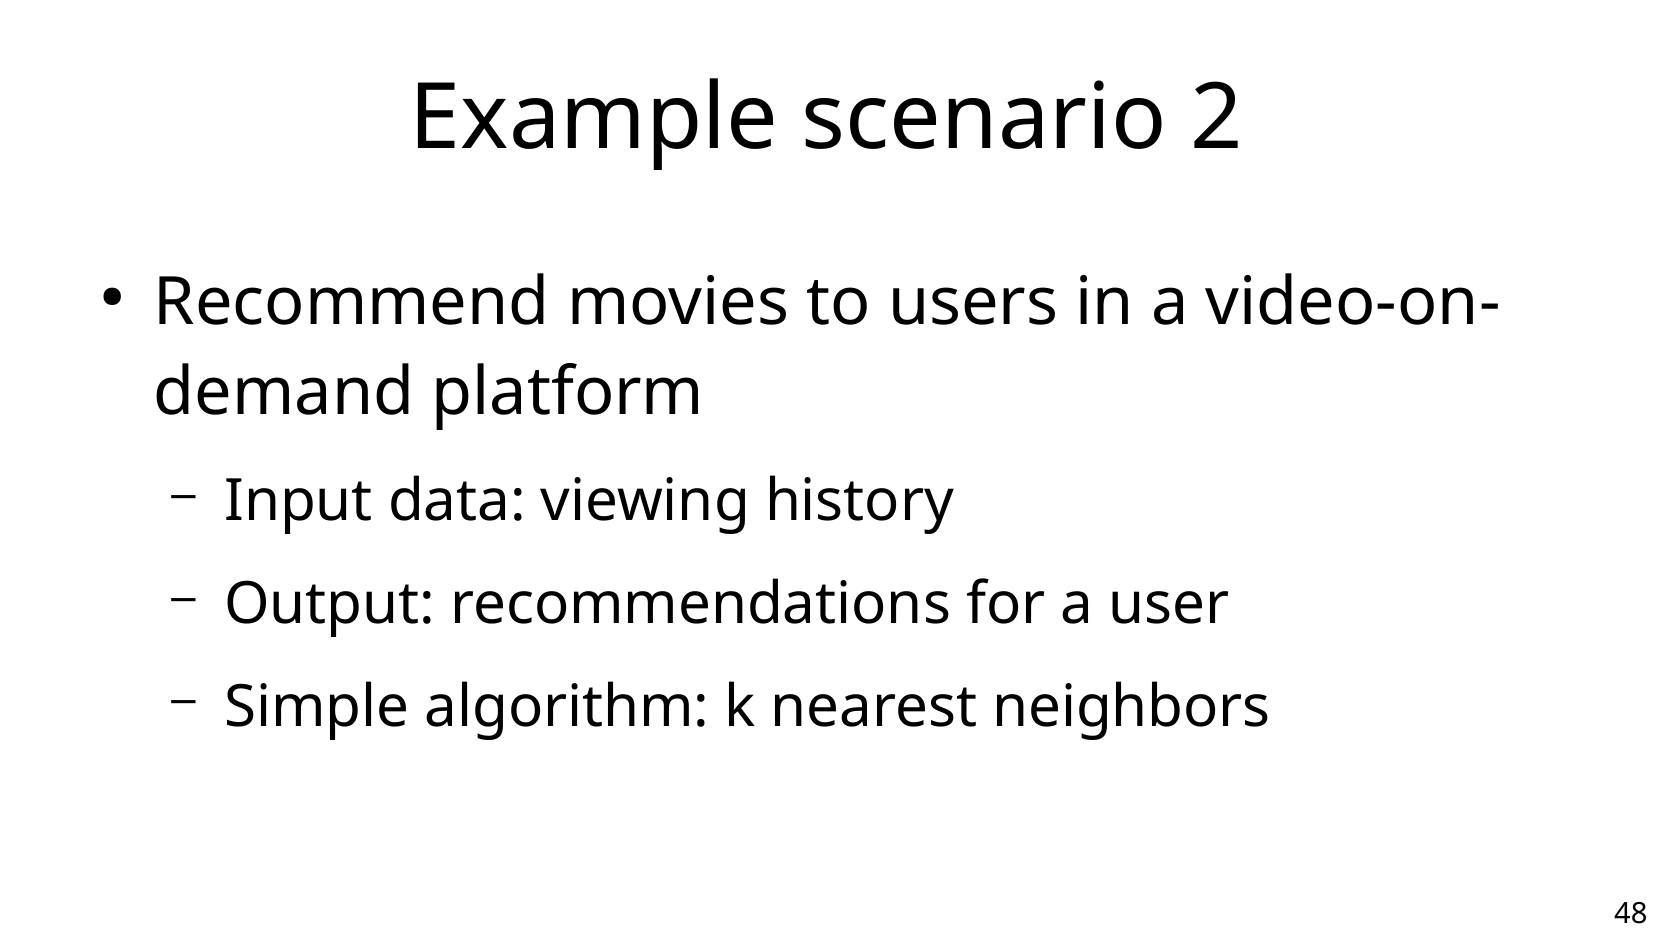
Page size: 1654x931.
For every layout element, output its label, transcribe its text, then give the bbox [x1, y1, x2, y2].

list Recommend movies to users in a video-on-demand platform Input data: viewing history Output: recommendations for a user Simple algorithm: k nearest neighbors [82, 253, 1571, 793]
title Example scenario 2 [82, 1, 1571, 226]
